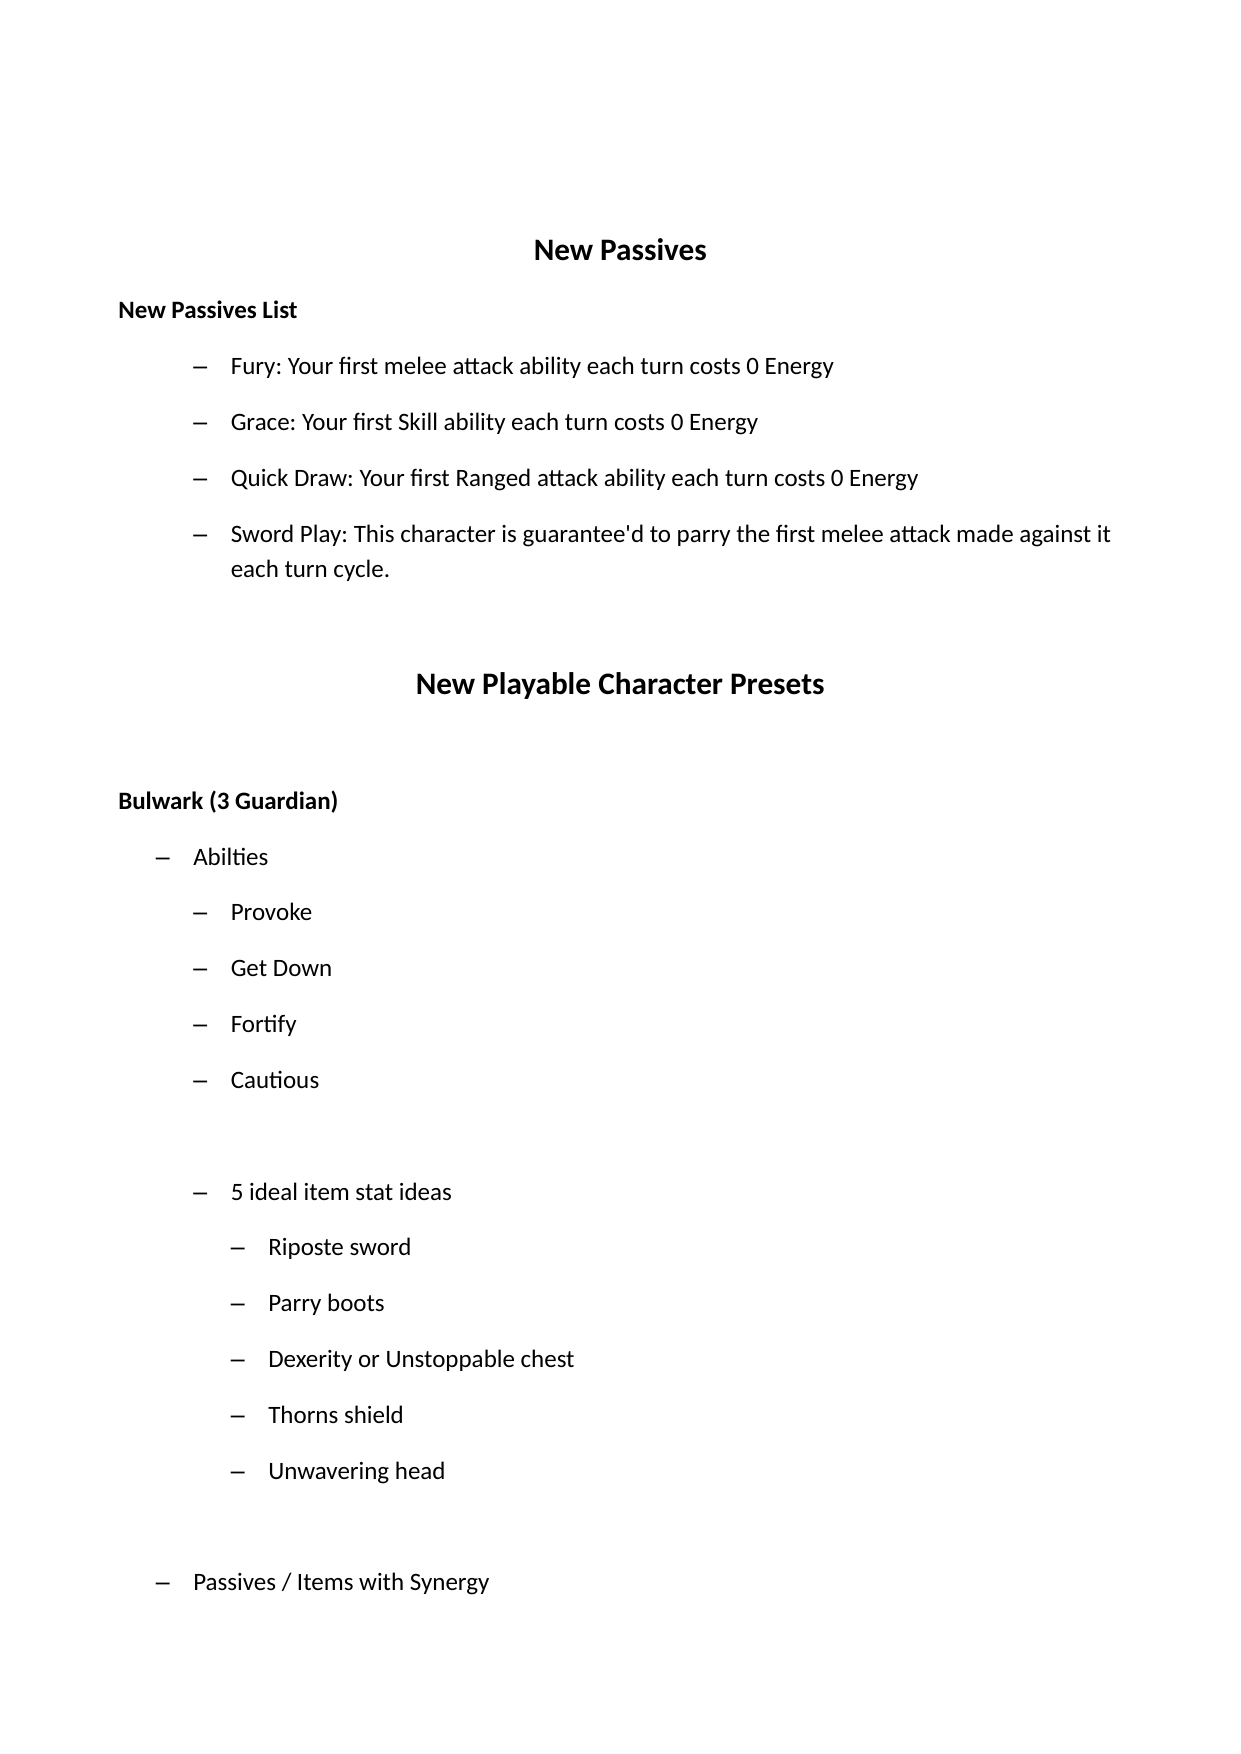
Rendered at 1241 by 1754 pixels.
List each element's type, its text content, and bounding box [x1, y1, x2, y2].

list Dexerity or Unstoppable chest [231, 1343, 1122, 1374]
list 5 ideal item stat ideas [193, 1176, 1122, 1206]
list Fortify [193, 1008, 1122, 1039]
list Sword Play: This character is guarantee'd to parry the first melee attack made against it each turn cycle. [193, 518, 1122, 583]
list Passives / Items with Synergy [156, 1566, 1122, 1597]
text New Passives [118, 230, 1122, 268]
list Unwavering head [231, 1455, 1122, 1485]
list Grace: Your first Skill ability each turn costs 0 Energy [193, 406, 1122, 437]
list Get Down [193, 952, 1122, 983]
list Abilties [156, 841, 1122, 871]
list Fury: Your first melee attack ability each turn costs 0 Energy [193, 350, 1122, 381]
text New Passives List [118, 294, 1122, 325]
list Thorns shield [231, 1399, 1122, 1429]
text Bulwark (3 Guardian) [118, 785, 1122, 815]
list Cautious [193, 1064, 1122, 1094]
list Provoke [193, 896, 1122, 927]
list Parry boots [231, 1287, 1122, 1318]
text New Playable Character Presets [118, 664, 1122, 702]
list Riposte sword [231, 1231, 1122, 1262]
list Quick Draw: Your first Ranged attack ability each turn costs 0 Energy [193, 462, 1122, 492]
